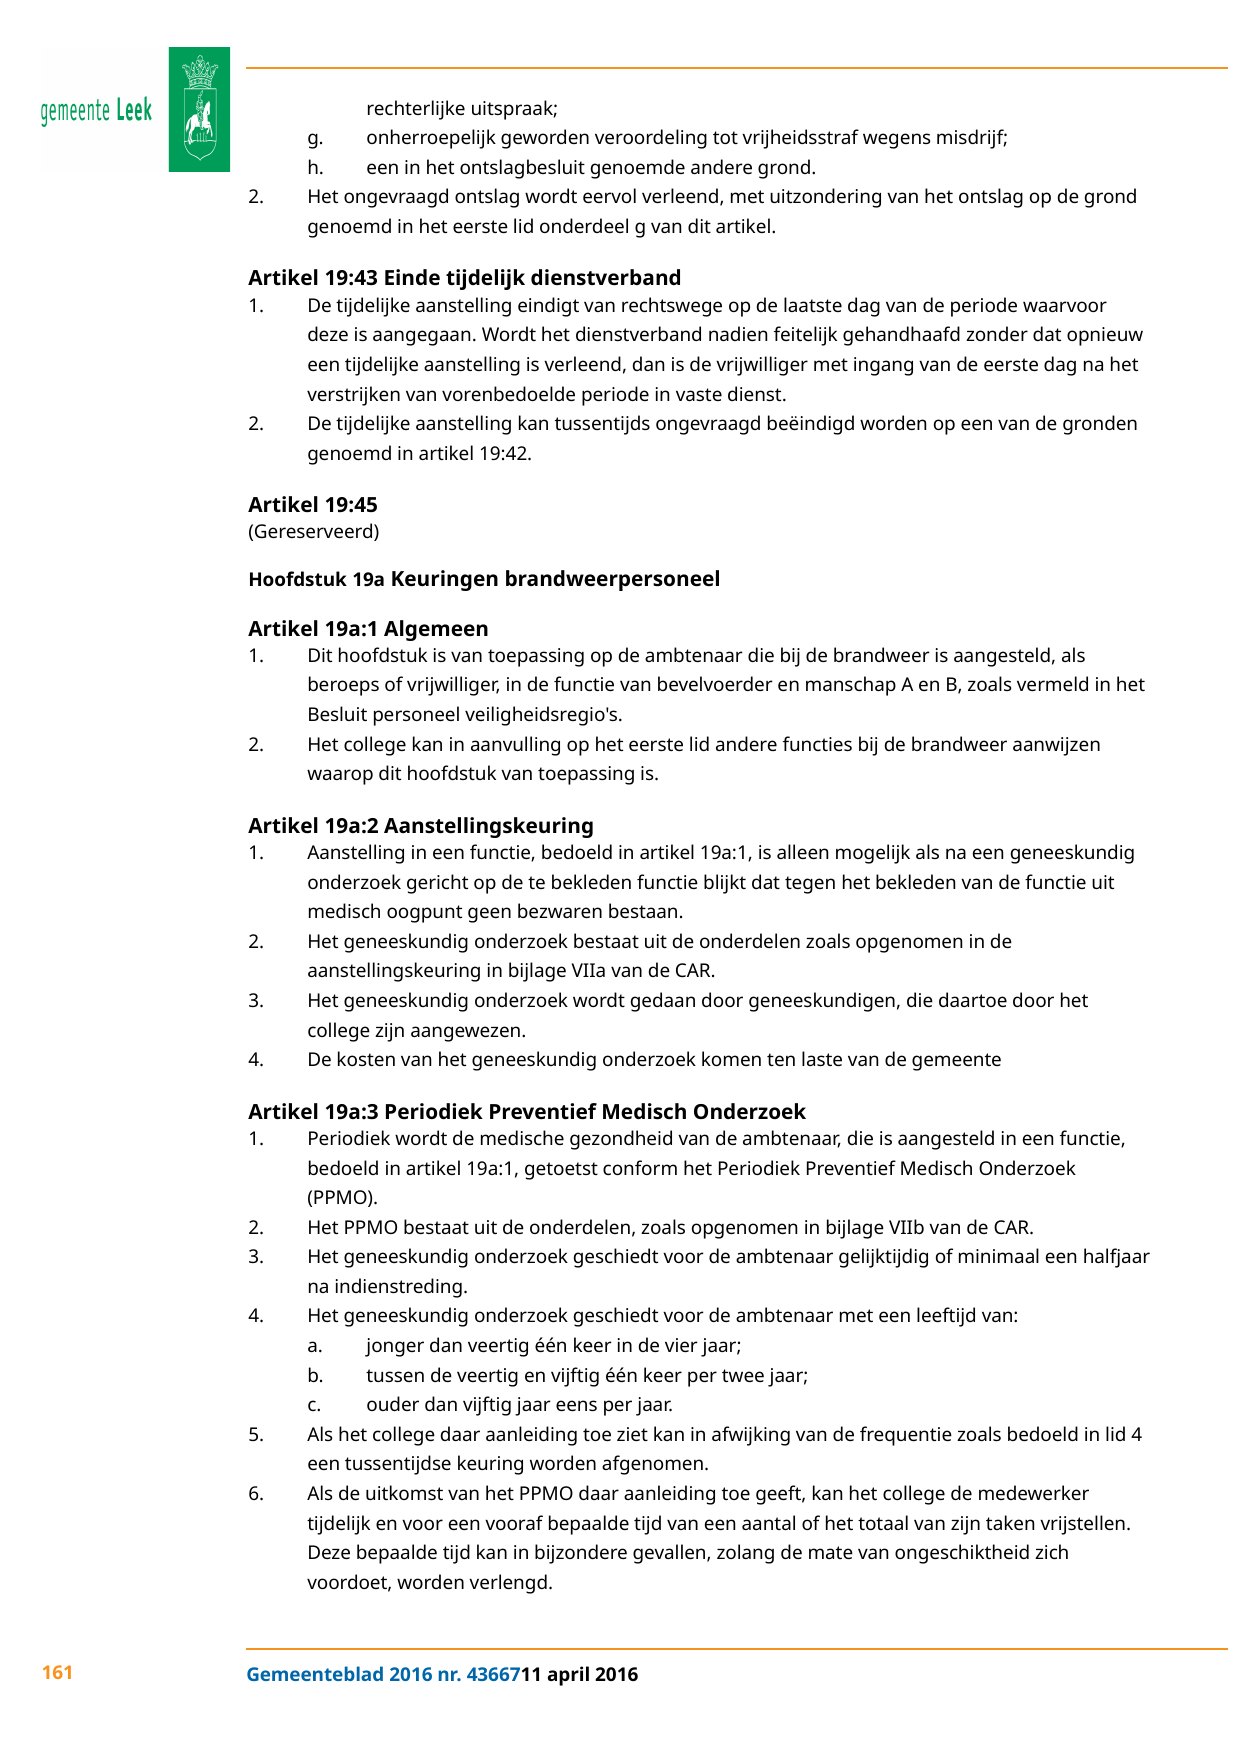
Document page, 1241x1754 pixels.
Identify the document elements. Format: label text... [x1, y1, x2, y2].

list ouder dan vijftig jaar eens per jaar. [307, 1391, 1152, 1417]
list Het geneeskundig onderzoek wordt gedaan door geneeskundigen, die daartoe door het college zijn aangewezen. [248, 987, 1152, 1042]
list jonger dan veertig één keer in de vier jaar; [307, 1332, 1152, 1358]
text Artikel 19a:3 Periodiek Preventief Medisch Onderzoek [248, 1097, 1152, 1125]
list Als de uitkomst van het PPMO daar aanleiding toe geeft, kan het college de medewerker tijdelijk en voor een vooraf bepaalde tijd van een aantal of het totaal van zijn taken vrijstellen. Deze bepaalde tijd kan in bijzondere gevallen, zolang de mate van ongeschiktheid zich voordoet, worden verlengd. [248, 1480, 1152, 1595]
list rechterlijke uitspraak; [307, 95, 1152, 121]
picture [41, 47, 231, 172]
list Het PPMO bestaat uit de onderdelen, zoals opgenomen in bijlage VIIb van de CAR. [248, 1214, 1152, 1240]
list onherroepelijk geworden veroordeling tot vrijheidsstraf wegens misdrijf; [307, 124, 1152, 150]
list De tijdelijke aanstelling eindigt van rechtswege op de laatste dag van de periode waarvoor deze is aangegaan. Wordt het dienstverband nadien feitelijk gehandhaafd zonder dat opnieuw een tijdelijke aanstelling is verleend, dan is de vrijwilliger met ingang van de eerste dag na het verstrijken van vorenbedoelde periode in vaste dienst. [248, 292, 1152, 406]
list Het geneeskundig onderzoek geschiedt voor de ambtenaar met een leeftijd van: [248, 1303, 1152, 1328]
list De tijdelijke aanstelling kan tussentijds ongevraagd beëindigd worden op een van de gronden genoemd in artikel 19:42. [248, 410, 1152, 466]
list Dit hoofdstuk is van toepassing op de ambtenaar die bij de brandweer is aangesteld, als beroeps of vrijwilliger, in de functie van bevelvoerder en manschap A en B, zoals vermeld in het Besluit personeel veiligheidsregio's. [248, 642, 1152, 727]
list Het ongevraagd ontslag wordt eervol verleend, met uitzondering van het ontslag op de grond genoemd in het eerste lid onderdeel g van dit artikel. [248, 183, 1152, 239]
list Het geneeskundig onderzoek bestaat uit de onderdelen zoals opgenomen in de aanstellingskeuring in bijlage VIIa van de CAR. [248, 928, 1152, 983]
list Het college kan in aanvulling op het eerste lid andere functies bij de brandweer aanwijzen waarop dit hoofdstuk van toepassing is. [248, 731, 1152, 786]
list Aanstelling in een functie, bedoeld in artikel 19a:1, is alleen mogelijk als na een geneeskundig onderzoek gericht op de te bekleden functie blijkt dat tegen het bekleden van de functie uit medisch oogpunt geen bezwaren bestaan. [248, 839, 1152, 924]
text Artikel 19:43 Einde tijdelijk dienstverband [248, 263, 1152, 292]
list tussen de veertig en vijftig één keer per twee jaar; [307, 1362, 1152, 1388]
text Artikel 19a:1 Algemeen [248, 614, 1152, 642]
text Artikel 19a:2 Aanstellingskeuring [248, 811, 1152, 839]
list De kosten van het geneeskundig onderzoek komen ten laste van de gemeente [248, 1046, 1152, 1072]
list een in het ontslagbesluit genoemde andere grond. [307, 154, 1152, 180]
text Artikel 19:45 [248, 490, 1152, 519]
list Als het college daar aanleiding toe ziet kan in afwijking van de frequentie zoals bedoeld in lid 4 een tussentijdse keuring worden afgenomen. [248, 1421, 1152, 1476]
list Periodiek wordt de medische gezondheid van de ambtenaar, die is aangesteld in een functie, bedoeld in artikel 19a:1, getoetst conform het Periodiek Preventief Medisch Onderzoek (PPMO). [248, 1125, 1152, 1210]
text (Gereserveerd) [248, 519, 1152, 544]
list Het geneeskundig onderzoek geschiedt voor de ambtenaar gelijktijdig of minimaal een halfjaar na indienstreding. [248, 1243, 1152, 1299]
text Hoofdstuk 19a Keuringen brandweerpersoneel [248, 564, 1152, 593]
